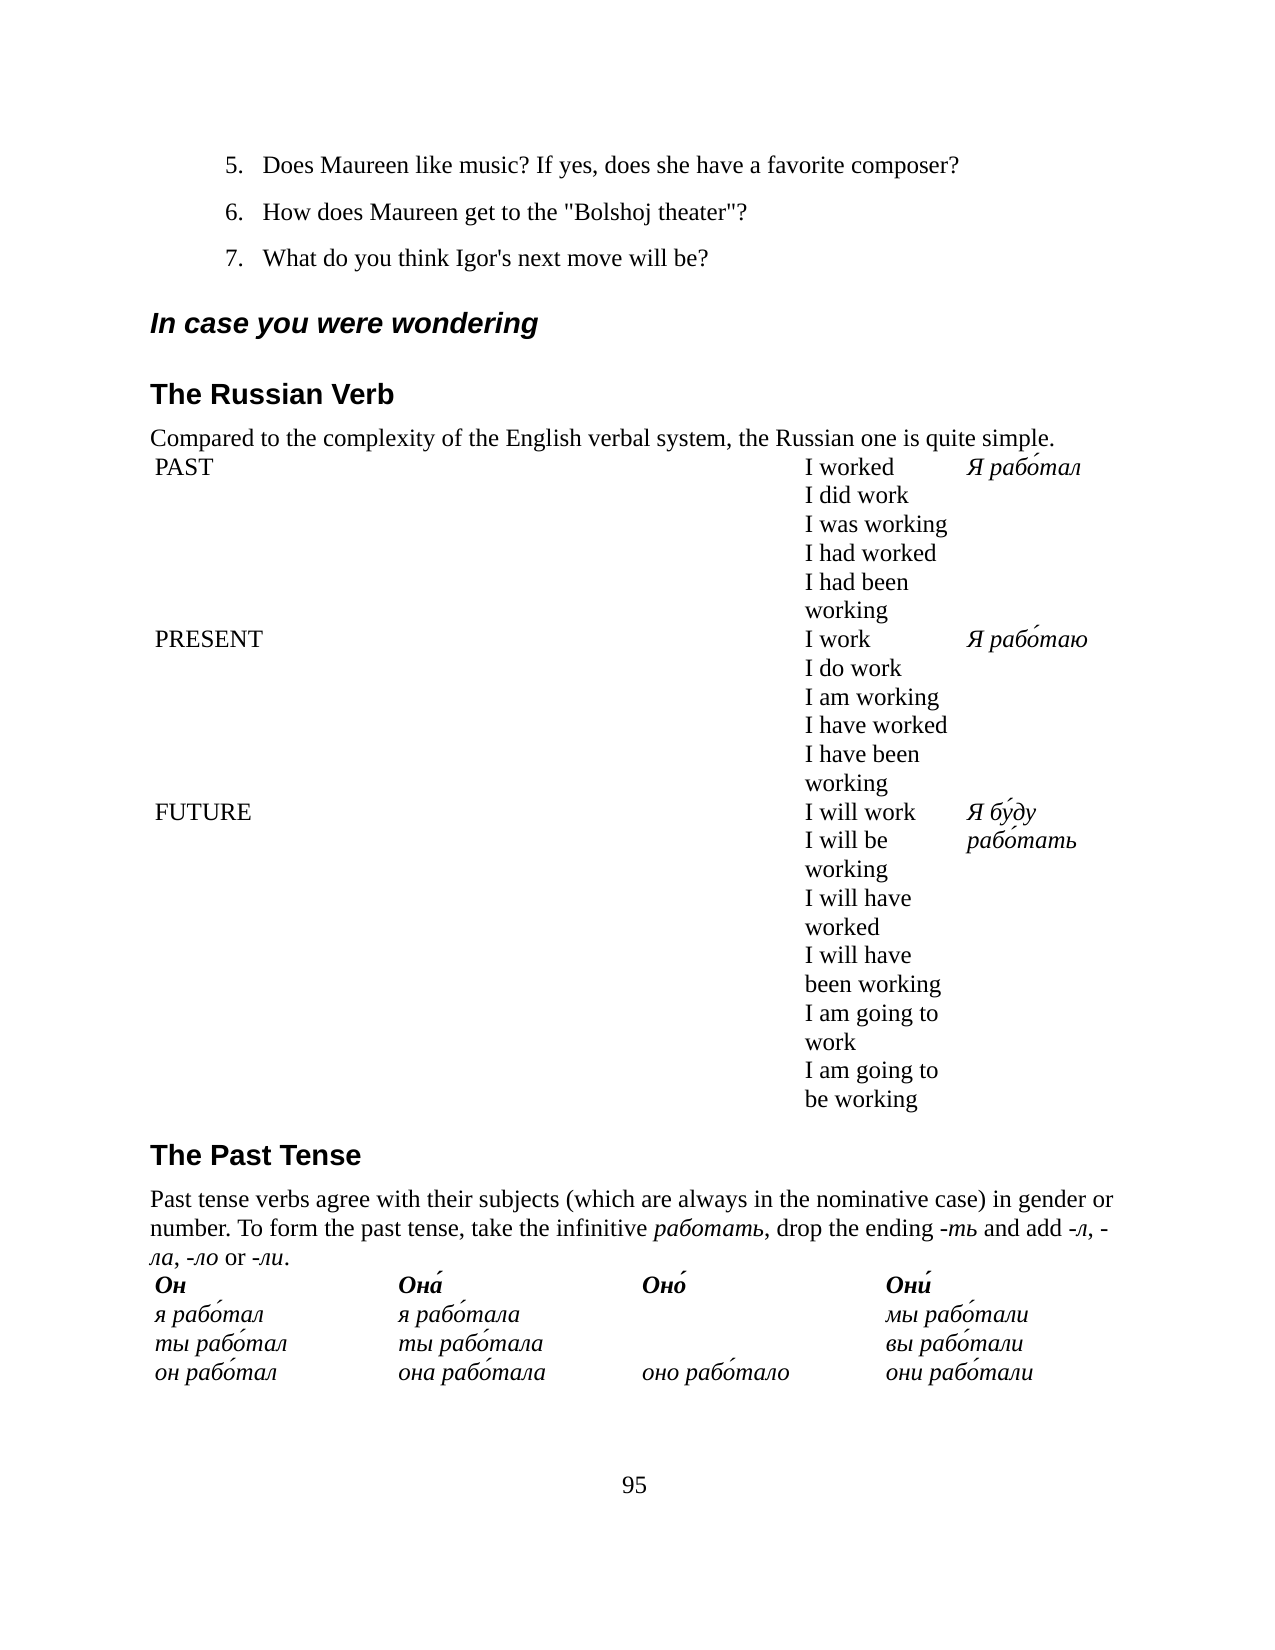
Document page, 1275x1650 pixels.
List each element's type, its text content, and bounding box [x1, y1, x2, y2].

table_header Они́ [881, 1270, 1125, 1299]
table_cell PRESENT [150, 624, 800, 797]
table_header Оно́ [638, 1270, 881, 1299]
table_header Она́ [394, 1270, 637, 1299]
table_cell I will work I will be working I will have worked I will have been working I am going to work I am going to be working [800, 797, 962, 1113]
text Past tense verbs agree with their subjects (which are always in the nominative case) in gender or number. To form the past tense, take the infinitive работать, drop the ending -ть and add -л, -ла, -ло or -ли. [150, 1184, 1125, 1270]
table_cell [638, 1328, 881, 1357]
table_cell Я бу́ду рабо́тать [963, 797, 1125, 1113]
table_header PAST [150, 452, 800, 624]
table_cell вы рабо́тали [881, 1328, 1125, 1357]
subtitle The Russian Verb [150, 377, 1125, 411]
table_header Он [150, 1270, 394, 1299]
table_cell он рабо́тал [150, 1357, 394, 1385]
list What do you think Igor's next move will be? [225, 243, 1125, 272]
subtitle The Past Tense [150, 1138, 1125, 1172]
table_cell ты рабо́тала [394, 1328, 637, 1357]
table_header Я рабо́тал [963, 452, 1125, 624]
text Compared to the complexity of the English verbal system, the Russian one is quite simple. [150, 423, 1125, 452]
table_cell мы рабо́тали [881, 1299, 1125, 1328]
table_cell ты рабо́тал [150, 1328, 394, 1357]
table_cell они рабо́тали [881, 1357, 1125, 1385]
table_cell Я рабо́таю [963, 624, 1125, 797]
table_cell FUTURE [150, 797, 800, 1113]
list How does Maureen get to the "Bolshoj theater"? [225, 197, 1125, 225]
table_cell я рабо́тал [150, 1299, 394, 1328]
table_cell оно рабо́тало [638, 1357, 881, 1385]
table_cell [638, 1299, 881, 1328]
subtitle In case you were wondering [150, 306, 1125, 339]
table_header I worked I did work I was working I had worked I had been working [800, 452, 962, 624]
table_cell я рабо́тала [394, 1299, 637, 1328]
table_cell она рабо́тала [394, 1357, 637, 1385]
list Does Maureen like music? If yes, does she have a favorite composer? [225, 150, 1125, 179]
table_cell I work I do work I am working I have worked I have been working [800, 624, 962, 797]
